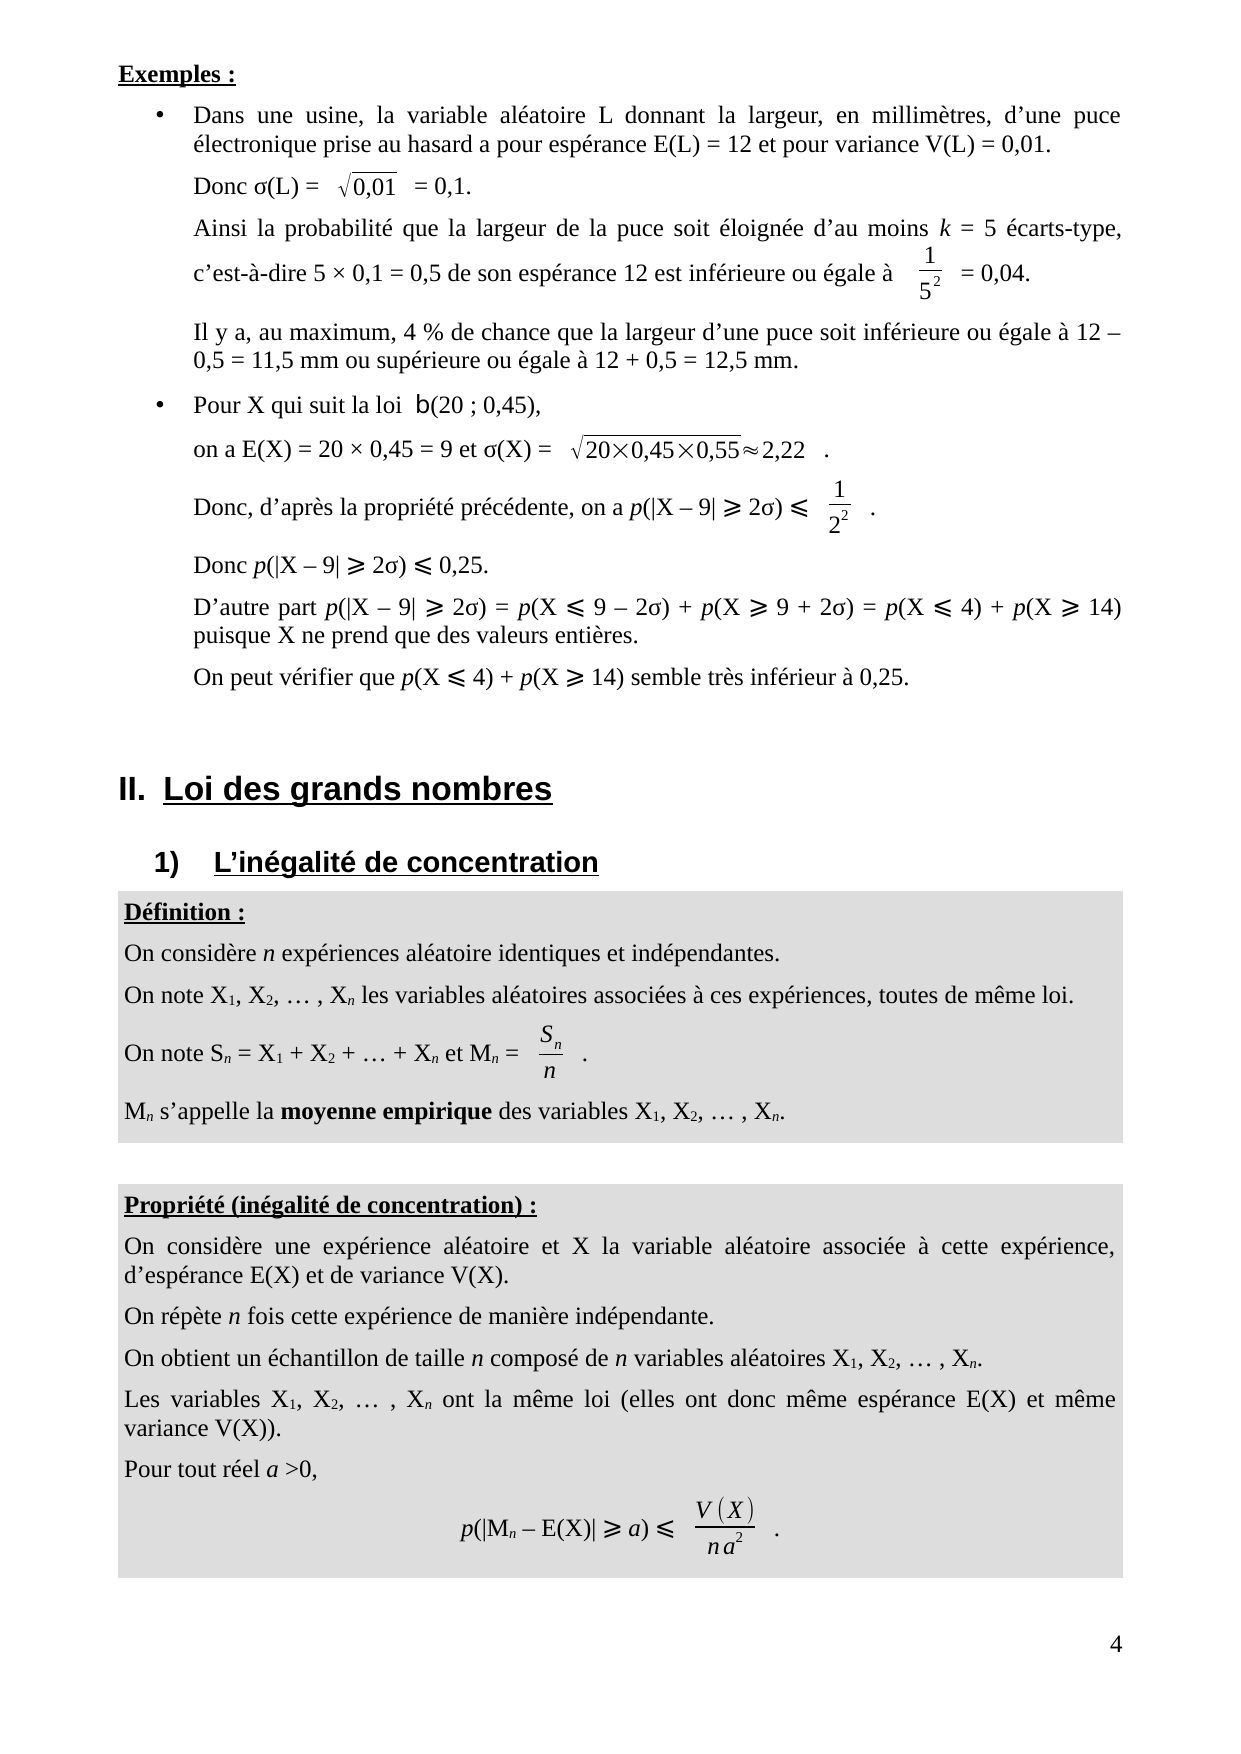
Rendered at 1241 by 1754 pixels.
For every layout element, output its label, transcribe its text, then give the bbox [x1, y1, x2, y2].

table_header Définition : On considère n expériences aléatoire identiques et indépendantes. On note X1, X2, … , Xn les variables aléatoires associées à ces expériences, toutes de même loi. On note Sn = X1 + X2 + … + Xn et Mn =. Mn s’appelle la moyenne empirique des variables X1, X2, … , Xn. [118, 891, 1123, 1143]
list D’autre part p(|X – 9| ⩾ 2σ) = p(X ⩽ 9 – 2σ) + p(X ⩾ 9 + 2σ) = p(X ⩽ 4) + p(X ⩾ 14) puisque X ne prend que des valeurs entières. [156, 592, 1122, 649]
table_header Propriété (inégalité de concentration) : On considère une expérience aléatoire et X la variable aléatoire associée à cette expérience, d’espérance E(X) et de variance V(X). On répète n fois cette expérience de manière indépendante. On obtient un échantillon de taille n composé de n variables aléatoires X1, X2, … , Xn. Les variables X1, X2, … , Xn ont la même loi (elles ont donc même espérance E(X) et même variance V(X)). Pour tout réel a >0, p(|Mn – E(X)| ⩾ a) ⩽. [118, 1184, 1123, 1578]
text Exemples : [118, 59, 1122, 88]
list Pour X qui suit la loi b(20 ; 0,45), [156, 387, 1122, 421]
list on a E(X) = 20 × 0,45 = 9 et σ(X) =. [156, 433, 1122, 463]
list On peut vérifier que p(X ⩽ 4) + p(X ⩾ 14) semble très inférieur à 0,25. [156, 662, 1122, 691]
list Dans une usine, la variable aléatoire L donnant la largeur, en millimètres, d’une puce électronique prise au hasard a pour espérance E(L) = 12 et pour variance V(L) = 0,01. [156, 101, 1122, 158]
list Donc p(|X – 9| ⩾ 2σ) ⩽ 0,25. [156, 551, 1122, 579]
list Donc σ(L) == 0,1. [156, 171, 1122, 200]
subtitle L’inégalité de concentration [153, 845, 1122, 879]
list Il y a, au maximum, 4 % de chance que la largeur d’une puce soit inférieure ou égale à 12 – 0,5 = 11,5 mm ou supérieure ou égale à 12 + 0,5 = 12,5 mm. [156, 317, 1122, 374]
subtitle Loi des grands nombres [118, 769, 1122, 808]
list Donc, d’après la propriété précédente, on a p(|X – 9| ⩾ 2σ) ⩽. [156, 476, 1122, 538]
list Ainsi la probabilité que la largeur de la puce soit éloignée d’au moins k = 5 écarts-type, c’est-à-dire 5 × 0,1 = 0,5 de son espérance 12 est inférieure ou égale à = 0,04. [156, 213, 1122, 304]
